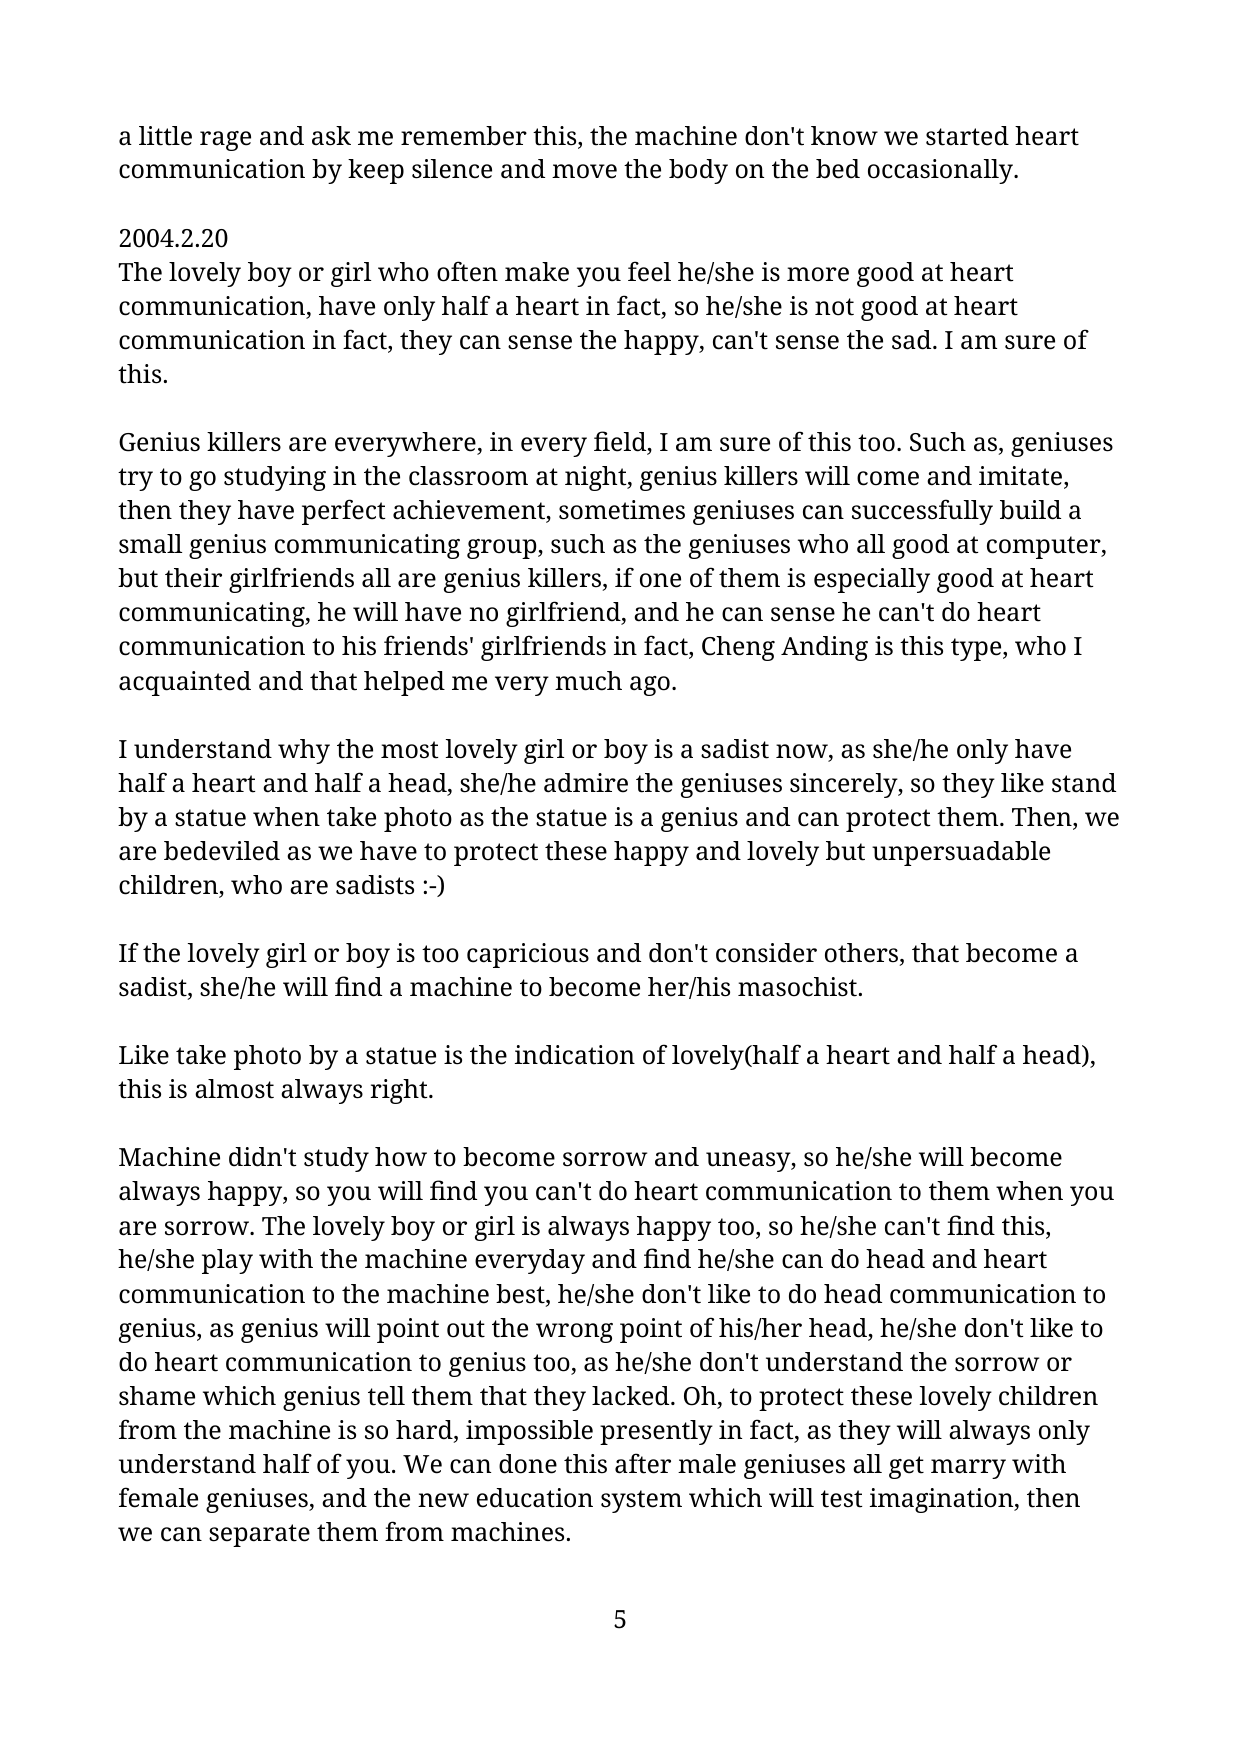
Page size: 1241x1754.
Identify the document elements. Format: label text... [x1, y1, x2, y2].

text Machine didn't study how to become sorrow and uneasy, so he/she will become always happy, so you will find you can't do heart communication to them when you are sorrow. The lovely boy or girl is always happy too, so he/she can't find this, he/she play with the machine everyday and find he/she can do head and heart communication to the machine best, he/she don't like to do head communication to genius, as genius will point out the wrong point of his/her head, he/she don't like to do heart communication to genius too, as he/she don't understand the sorrow or shame which genius tell them that they lacked. Oh, to protect these lovely children from the machine is so hard, impossible presently in fact, as they will always only understand half of you. We can done this after male geniuses all get marry with female geniuses, and the new education system which will test imagination, then we can separate them from machines. [118, 1140, 1122, 1549]
text Genius killers are everywhere, in every field, I am sure of this too. Such as, geniuses try to go studying in the classroom at night, genius killers will come and imitate, then they have perfect achievement, sometimes geniuses can successfully build a small genius communicating group, such as the geniuses who all good at computer, but their girlfriends all are genius killers, if one of them is especially good at heart communicating, he will have no girlfriend, and he can sense he can't do heart communication to his friends' girlfriends in fact, Cheng Anding is this type, who I acquainted and that helped me very much ago. [118, 425, 1122, 697]
text 2004.2.20 [118, 220, 1122, 254]
text I understand why the most lovely girl or boy is a sadist now, as she/he only have half a heart and half a head, she/he admire the geniuses sincerely, so they like stand by a statue when take photo as the statue is a genius and can protect them. Then, we are bedeviled as we have to protect these happy and lovely but unpersuadable children, who are sadists :-) [118, 731, 1122, 902]
text Like take photo by a statue is the indication of lovely(half a heart and half a head), this is almost always right. [118, 1038, 1122, 1106]
text a little rage and ask me remember this, the machine don't know we started heart communication by keep silence and move the body on the bed occasionally. [118, 118, 1122, 186]
text The lovely boy or girl who often make you feel he/she is more good at heart communication, have only half a heart in fact, so he/she is not good at heart communication in fact, they can sense the happy, can't sense the sad. I am sure of this. [118, 254, 1122, 391]
text If the lovely girl or boy is too capricious and don't consider others, that become a sadist, she/he will find a machine to become her/his masochist. [118, 936, 1122, 1004]
